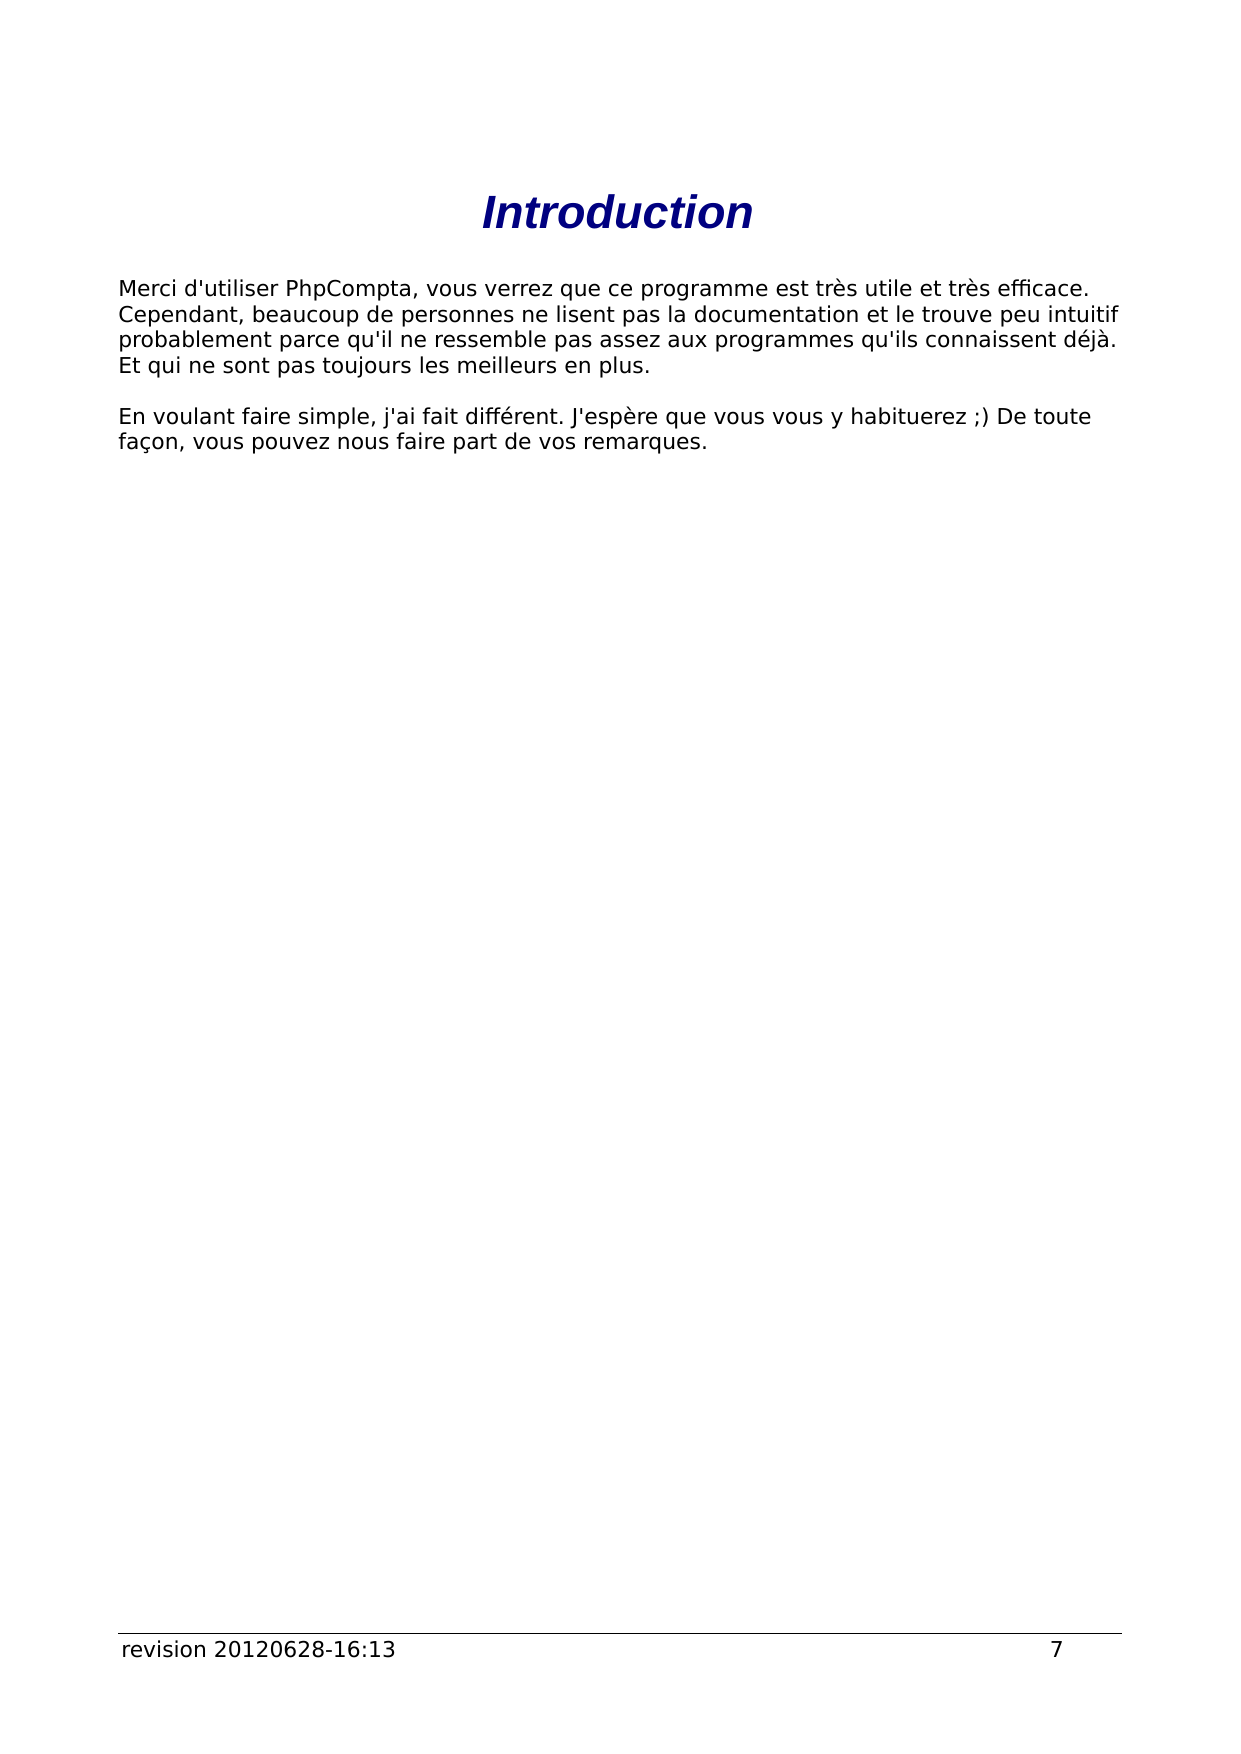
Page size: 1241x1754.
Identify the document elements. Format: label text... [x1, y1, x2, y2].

text En voulant faire simple, j'ai fait différent. J'espère que vous vous y habituerez ;) De toute façon, vous pouvez nous faire part de vos remarques. [118, 404, 1122, 455]
subtitle Introduction [118, 184, 1122, 238]
text Merci d'utiliser PhpCompta, vous verrez que ce programme est très utile et très efficace. Cependant, beaucoup de personnes ne lisent pas la documentation et le trouve peu intuitif probablement parce qu'il ne ressemble pas assez aux programmes qu'ils connaissent déjà. Et qui ne sont pas toujours les meilleurs en plus. [118, 276, 1122, 378]
